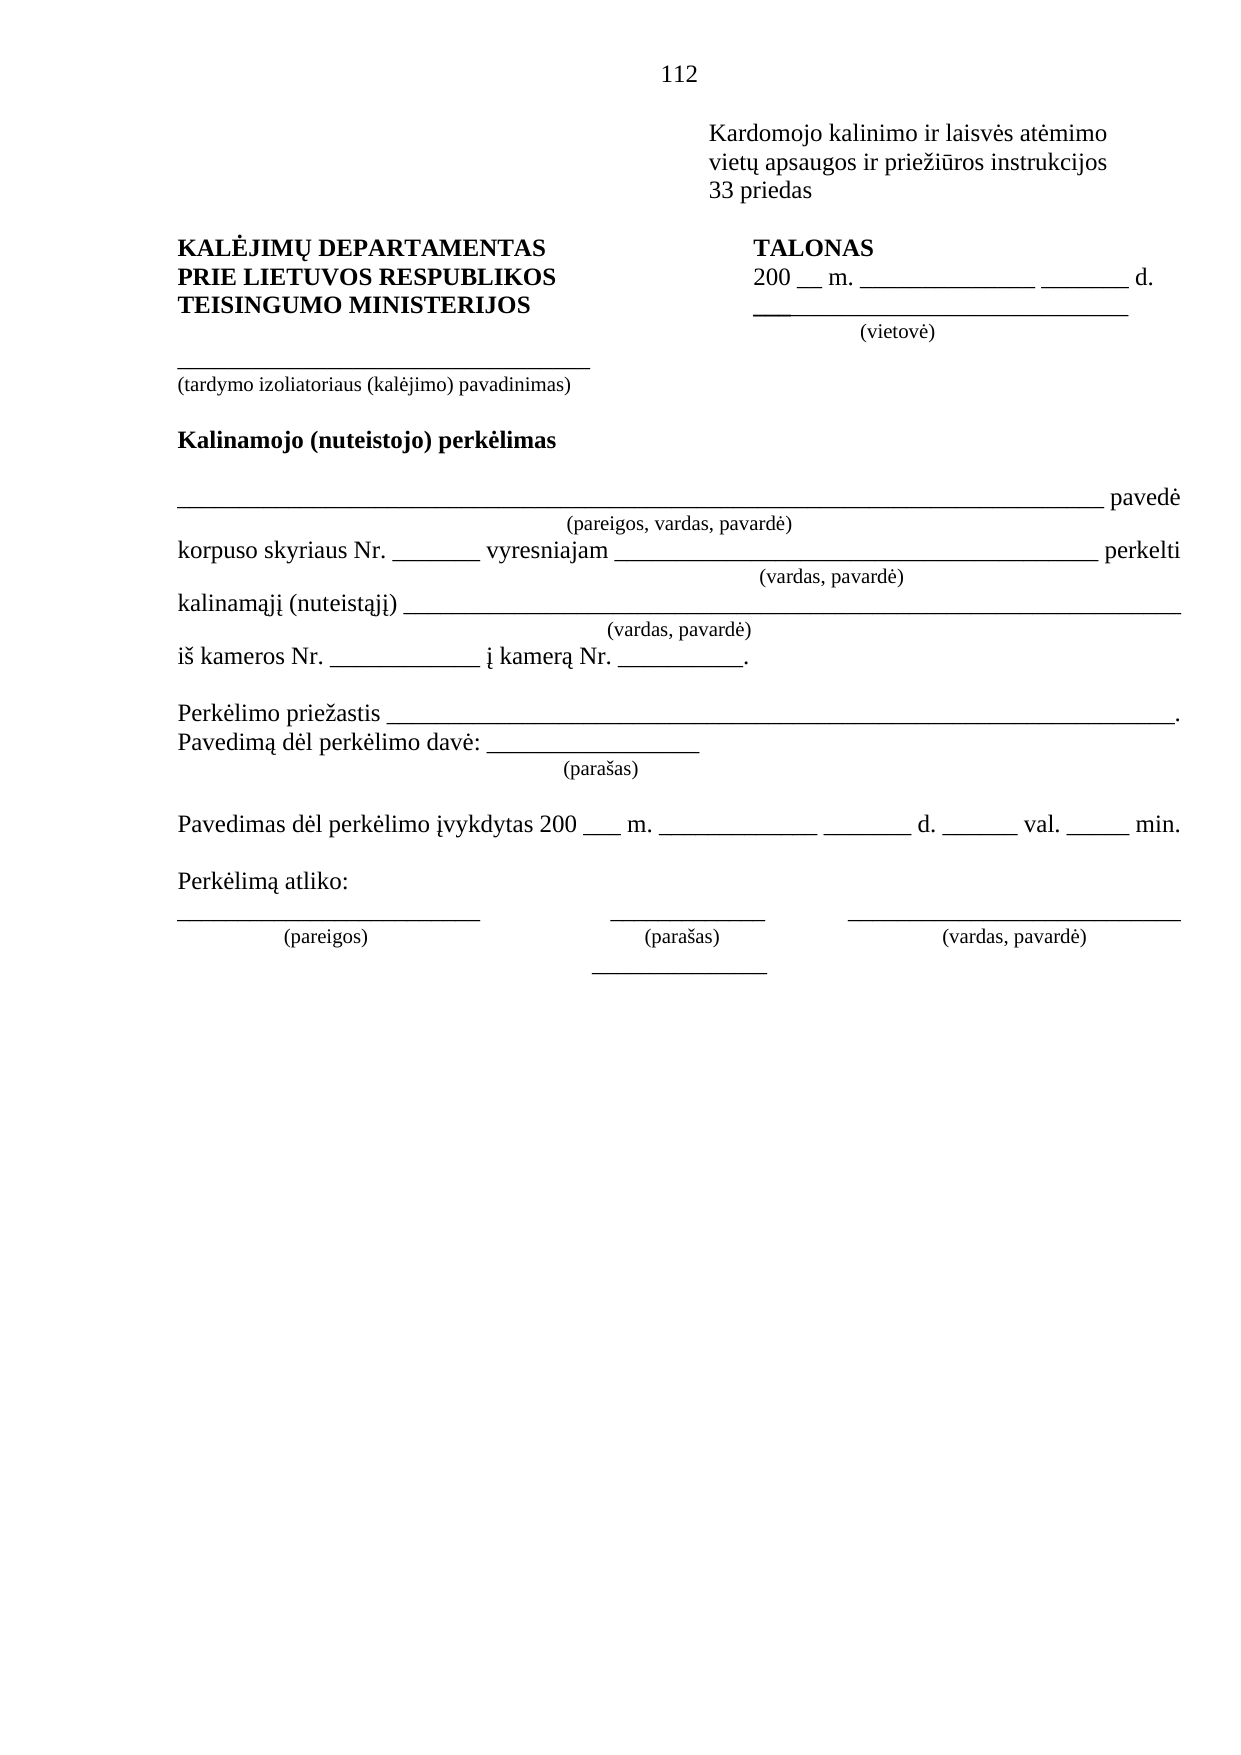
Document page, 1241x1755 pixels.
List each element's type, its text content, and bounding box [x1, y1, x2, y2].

text Pavedimą dėl perkėlimo davė: _________________ [177, 727, 1181, 756]
text (vietovė) [177, 319, 1181, 343]
text TEISINGUMO MINISTERIJOS ______________________________ [177, 291, 1181, 319]
text Kalinamojo (nuteistojo) perkėlimas [177, 425, 1181, 454]
text (vardas, pavardė) [177, 617, 1181, 641]
text (pareigos, vardas, pavardė) [177, 511, 1181, 535]
text vietų apsaugos ir priežiūros instrukcijos [177, 147, 1181, 176]
text (pareigos) (parašas) (vardas, pavardė) [177, 924, 1181, 948]
text 33 priedas [177, 176, 1181, 204]
text Kardomojo kalinimo ir laisvės atėmimo [709, 118, 1181, 147]
text korpuso skyriaus Nr. _______ vyresniajam perkelti [177, 535, 1181, 564]
text ______________ [177, 948, 1181, 977]
text Perkėlimo priežastis . [177, 698, 1181, 727]
text (vardas, pavardė) [177, 564, 1181, 588]
text pavedė [177, 482, 1181, 511]
text Perkėlimą atliko: [177, 866, 1181, 895]
text iš kameros Nr. ____________ į kamerą Nr. __________. [177, 641, 1181, 670]
text PRIE LIETUVOS RESPUBLIKOS 200 __ m. ______________ _______ d. [177, 262, 1181, 291]
text Pavedimas dėl perkėlimo įvykdytas 200 ___ m. _______ d. ______ val. _____ min. [177, 809, 1181, 837]
text KALĖJIMŲ DEPARTAMENTAS TALONAS [177, 233, 1181, 262]
text (tardymo izoliatoriaus (kalėjimo) pavadinimas) [177, 372, 1181, 396]
text kalinamąjį (nuteistąjį) [177, 588, 1181, 617]
text (parašas) [177, 756, 1181, 780]
text _________________________________ [177, 343, 1181, 372]
